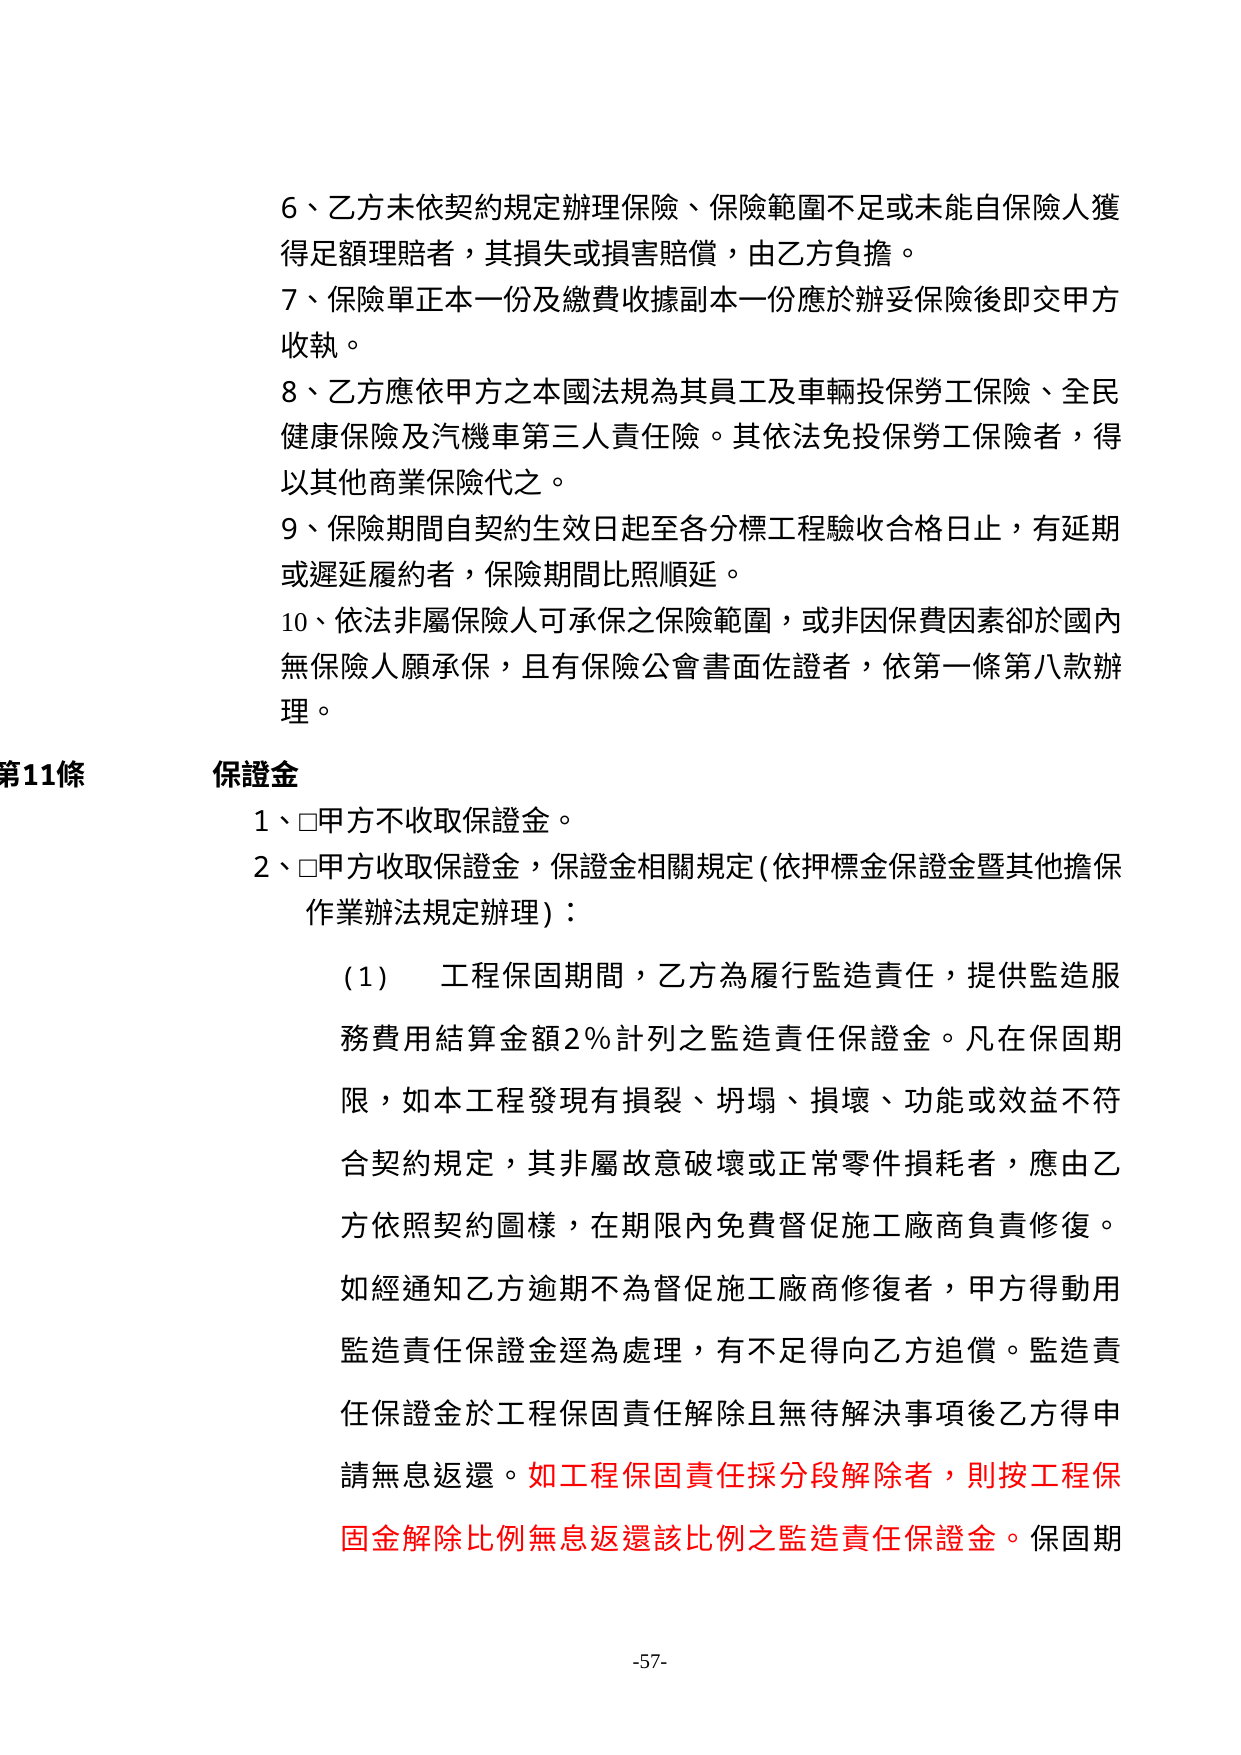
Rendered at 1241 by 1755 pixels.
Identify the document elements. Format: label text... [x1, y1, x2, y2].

list 乙方未依契約規定辦理保險、保險範圍不足或未能自保險人獲得足額理賠者，其損失或損害賠償，由乙方負擔。 [280, 182, 1122, 274]
list □甲方不收取保證金。 [252, 795, 1122, 841]
list 乙方應依甲方之本國法規為其員工及車輛投保勞工保險、全民健康保險及汽機車第三人責任險。其依法免投保勞工保險者，得以其他商業保險代之。 [280, 365, 1122, 503]
list 保險期間自契約生效日起至各分標工程驗收合格日止，有延期或遲延履約者，保險期間比照順延。 [280, 503, 1122, 594]
list 依法非屬保險人可承保之保險範圍，或非因保費因素卻於國內無保險人願承保，且有保險公會書面佐證者，依第一條第八款辦理。 [280, 594, 1122, 732]
list 保證金 [0, 749, 1122, 795]
list 保險單正本一份及繳費收據副本一份應於辦妥保險後即交甲方收執。 [280, 274, 1122, 365]
list 工程保固期間，乙方為履行監造責任，提供監造服務費用結算金額2％計列之監造責任保證金。凡在保固期限，如本工程發現有損裂、坍塌、損壞、功能或效益不符合契約規定，其非屬故意破壞或正常零件損耗者，應由乙方依照契約圖樣，在期限內免費督促施工廠商負責修復。如經通知乙方逾期不為督促施工廠商修復者，甲方得動用監造責任保證金逕為處理，有不足得向乙方追償。監造責任保證金於工程保固責任解除且無待解決事項後乙方得申請無息返還。如工程保固責任採分段解除者，則按工程保固金解除比例無息返還該比例之監造責任保證金。保固期 [340, 932, 1122, 1557]
list □甲方收取保證金，保證金相關規定(依押標金保證金暨其他擔保作業辦法規定辦理)： [252, 841, 1122, 932]
